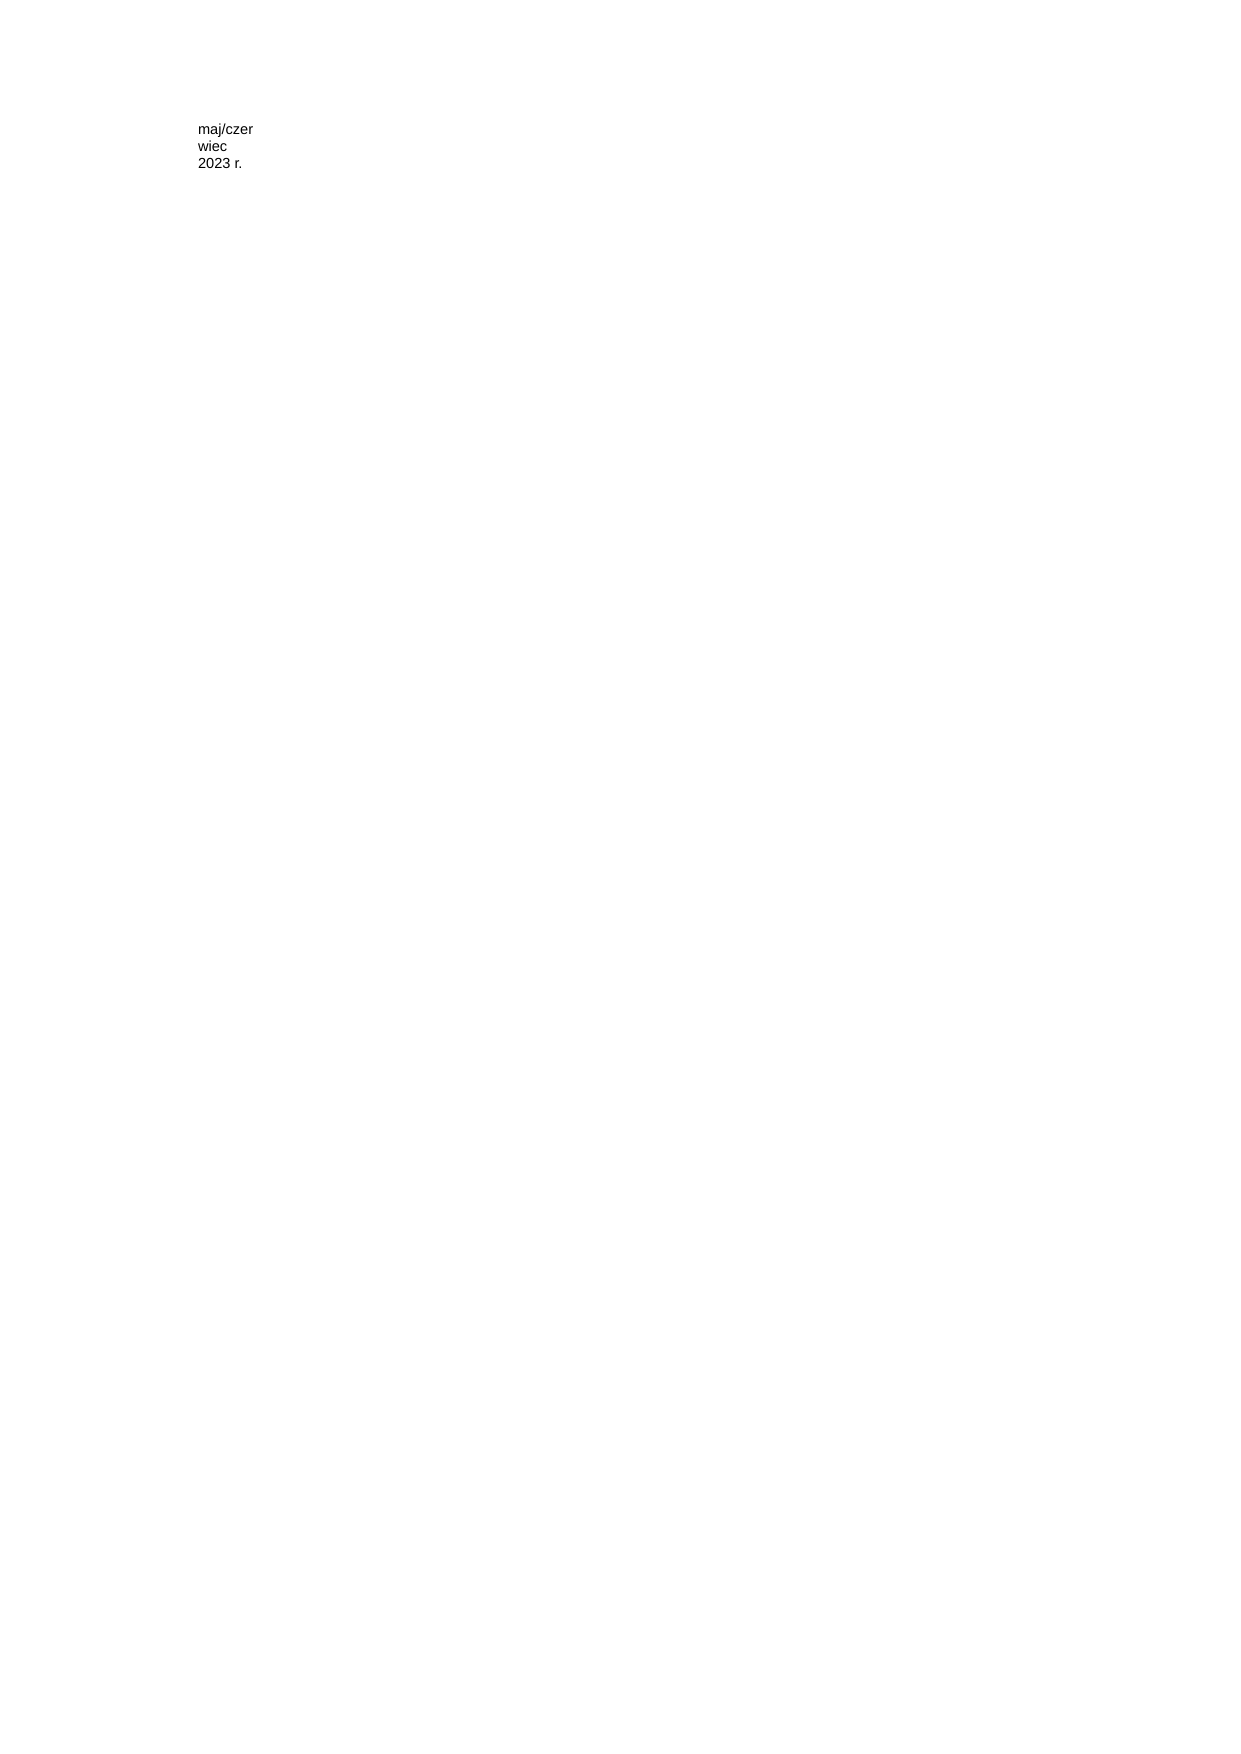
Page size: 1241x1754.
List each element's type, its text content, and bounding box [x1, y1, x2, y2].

table_cell [1114, 118, 1142, 174]
table_cell [1142, 118, 1175, 174]
table_cell [790, 118, 822, 174]
table_cell [1016, 118, 1052, 174]
table_cell [892, 118, 923, 174]
table_cell [477, 118, 510, 174]
table_cell [954, 118, 984, 174]
table_cell [538, 118, 569, 174]
table_cell [510, 118, 538, 174]
table_cell [670, 118, 698, 174]
table_cell [1053, 118, 1081, 174]
table_cell [698, 118, 732, 174]
table_cell [856, 118, 892, 174]
table_cell [341, 118, 376, 174]
table_cell [409, 118, 443, 174]
table_cell [602, 118, 635, 174]
table_cell maj/czerwiec 2023 r. [195, 118, 266, 174]
table_cell [635, 118, 669, 174]
table_cell [569, 118, 602, 174]
table_cell [266, 118, 308, 174]
table_cell [732, 118, 761, 174]
table_cell [443, 118, 477, 174]
table_cell [822, 118, 856, 174]
table_cell [1081, 118, 1114, 174]
table_cell [761, 118, 790, 174]
table_cell [923, 118, 954, 174]
table_cell [984, 118, 1016, 174]
table_cell [308, 118, 341, 174]
table_cell [376, 118, 409, 174]
